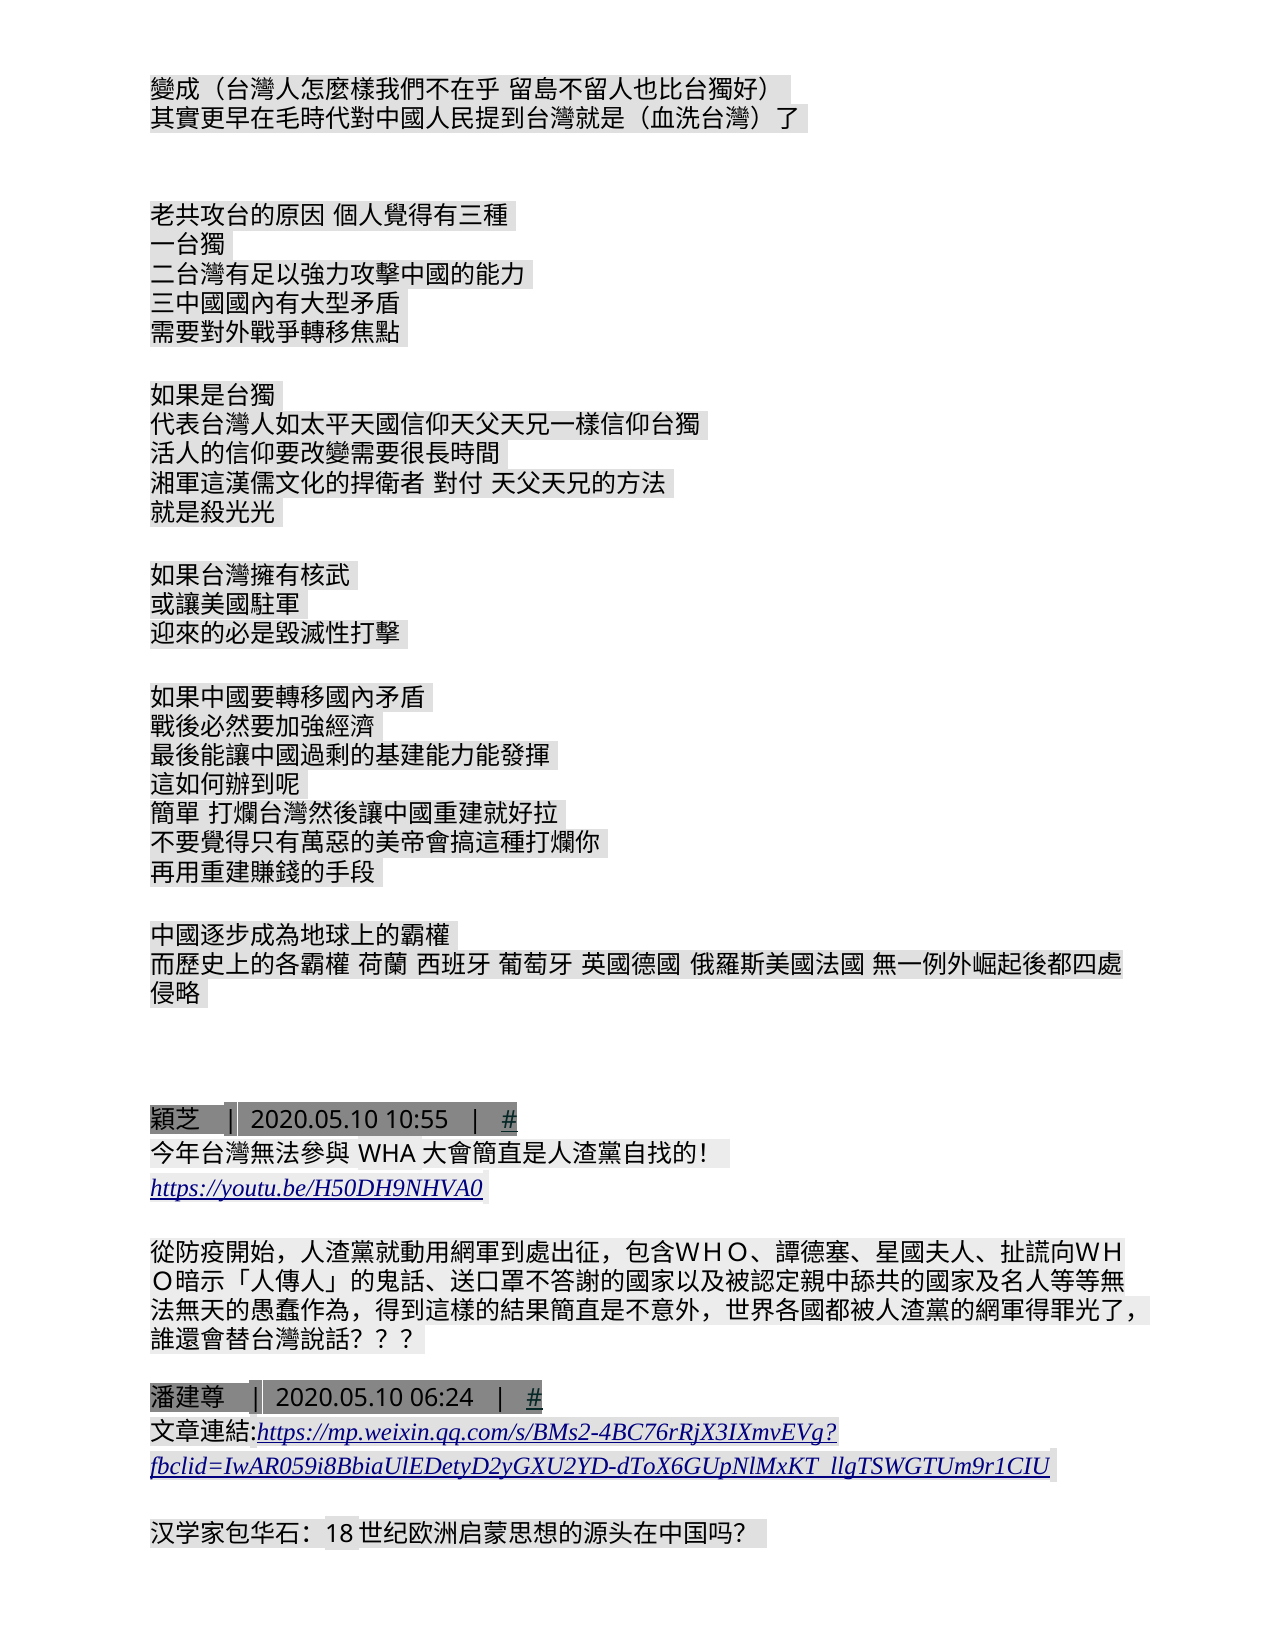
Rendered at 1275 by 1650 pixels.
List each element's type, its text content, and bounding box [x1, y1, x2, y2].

text 今年台灣無法參與 WHA 大會簡直是人渣黨自找的！ https://youtu.be/H50DH9NHVA0 從防疫開始，人渣黨就動用網軍到處出征，包含ＷＨＯ、譚德塞、星國夫人、扯謊向ＷＨＯ暗示「人傳人」的鬼話、送口罩不答謝的國家以及被認定親中舔共的國家及名人等等無法無天的愚蠢作為，得到這樣的結果簡直是不意外，世界各國都被人渣黨的網軍得罪光了，誰還會替台灣說話？？？ [150, 1136, 1125, 1354]
text 變成（台灣人怎麼樣我們不在乎 留島不留人也比台獨好） 其實更早在毛時代對中國人民提到台灣就是（血洗台灣）了 老共攻台的原因 個人覺得有三種 一台獨 二台灣有足以強力攻擊中國的能力 三中國國內有大型矛盾 需要對外戰爭轉移焦點 如果是台獨 代表台灣人如太平天國信仰天父天兄一樣信仰台獨 活人的信仰要改變需要很長時間 湘軍這漢儒文化的捍衛者 對付 天父天兄的方法 就是殺光光 如果台灣擁有核武 或讓美國駐軍 迎來的必是毀滅性打擊 如果中國要轉移國內矛盾 戰後必然要加強經濟 最後能讓中國過剩的基建能力能發揮 這如何辦到呢 簡單 打爛台灣然後讓中國重建就好拉 不要覺得只有萬惡的美帝會搞這種打爛你 再用重建賺錢的手段 中國逐步成為地球上的霸權 而歷史上的各霸權 荷蘭 西班牙 葡萄牙 英國德國 俄羅斯美國法國 無一例外崛起後都四處侵略 [150, 75, 1125, 1077]
text 文章連結:https://mp.weixin.qq.com/s/BMs2-4BC76rRjX3IXmvEVg?fbclid=IwAR059i8BbiaUlEDetyD2yGXU2YD-dToX6GUpNlMxKT_llgTSWGTUm9r1CIU 汉学家包华石：18世纪欧洲启蒙思想的源头在中国吗？ [150, 1414, 1125, 1550]
text 穎芝 | 2020.05.10 10:55 | # [150, 1102, 1125, 1136]
text 潘建尊 | 2020.05.10 06:24 | # [150, 1379, 1125, 1414]
